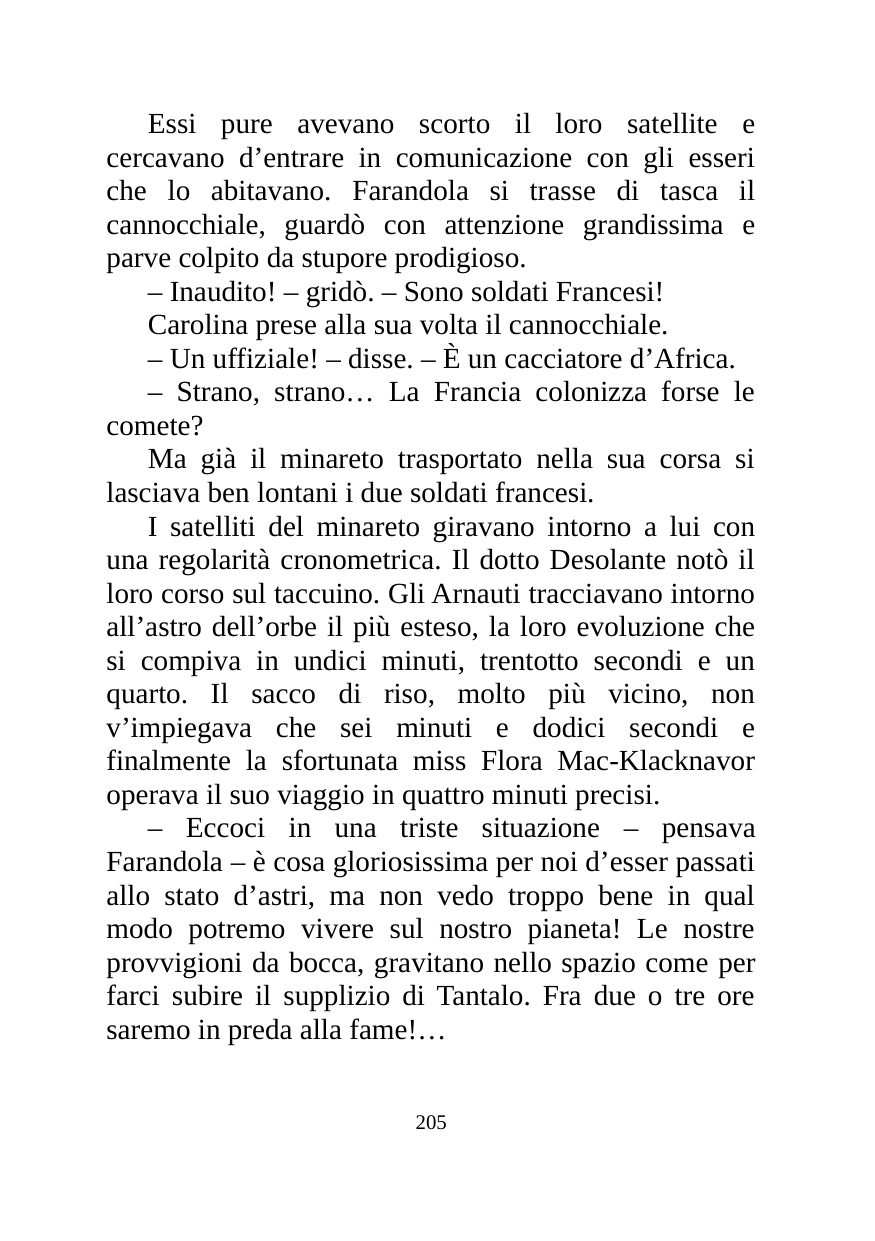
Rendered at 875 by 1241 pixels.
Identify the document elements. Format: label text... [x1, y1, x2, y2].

text Ma già il minareto trasportato nella sua corsa si lasciava ben lontani i due soldati francesi. [106, 442, 756, 509]
text Carolina prese alla sua volta il cannocchiale. [106, 307, 756, 341]
text – Inaudito! – gridò. – Sono soldati Francesi! [106, 274, 756, 307]
text Essi pure avevano scorto il loro satellite e cercavano d’entrare in comunicazione con gli esseri che lo abitavano. Farandola si trasse di tasca il cannocchiale, guardò con attenzione grandissima e parve colpito da stupore prodigioso. [106, 106, 756, 274]
text – Strano, strano… La Francia colonizza forse le comete? [106, 374, 756, 442]
text – Eccoci in una triste situazione – pensava Farandola – è cosa gloriosissima per noi d’esser passati allo stato d’astri, ma non vedo troppo bene in qual modo potremo vivere sul nostro pianeta! Le nostre provvigioni da bocca, gravitano nello spazio come per farci subire il supplizio di Tantalo. Fra due o tre ore saremo in preda alla fame!… [106, 811, 756, 1045]
text – Un uffiziale! – disse. – È un cacciatore d’Africa. [106, 341, 756, 374]
text I satelliti del minareto giravano intorno a lui con una regolarità cronometrica. Il dotto Desolante notò il loro corso sul taccuino. Gli Arnauti tracciavano intorno all’astro dell’orbe il più esteso, la loro evoluzione che si compiva in undici minuti, trentotto secondi e un quarto. Il sacco di riso, molto più vicino, non v’impiegava che sei minuti e dodici secondi e finalmente la sfortunata miss Flora Mac-Klacknavor operava il suo viaggio in quattro minuti precisi. [106, 509, 756, 811]
